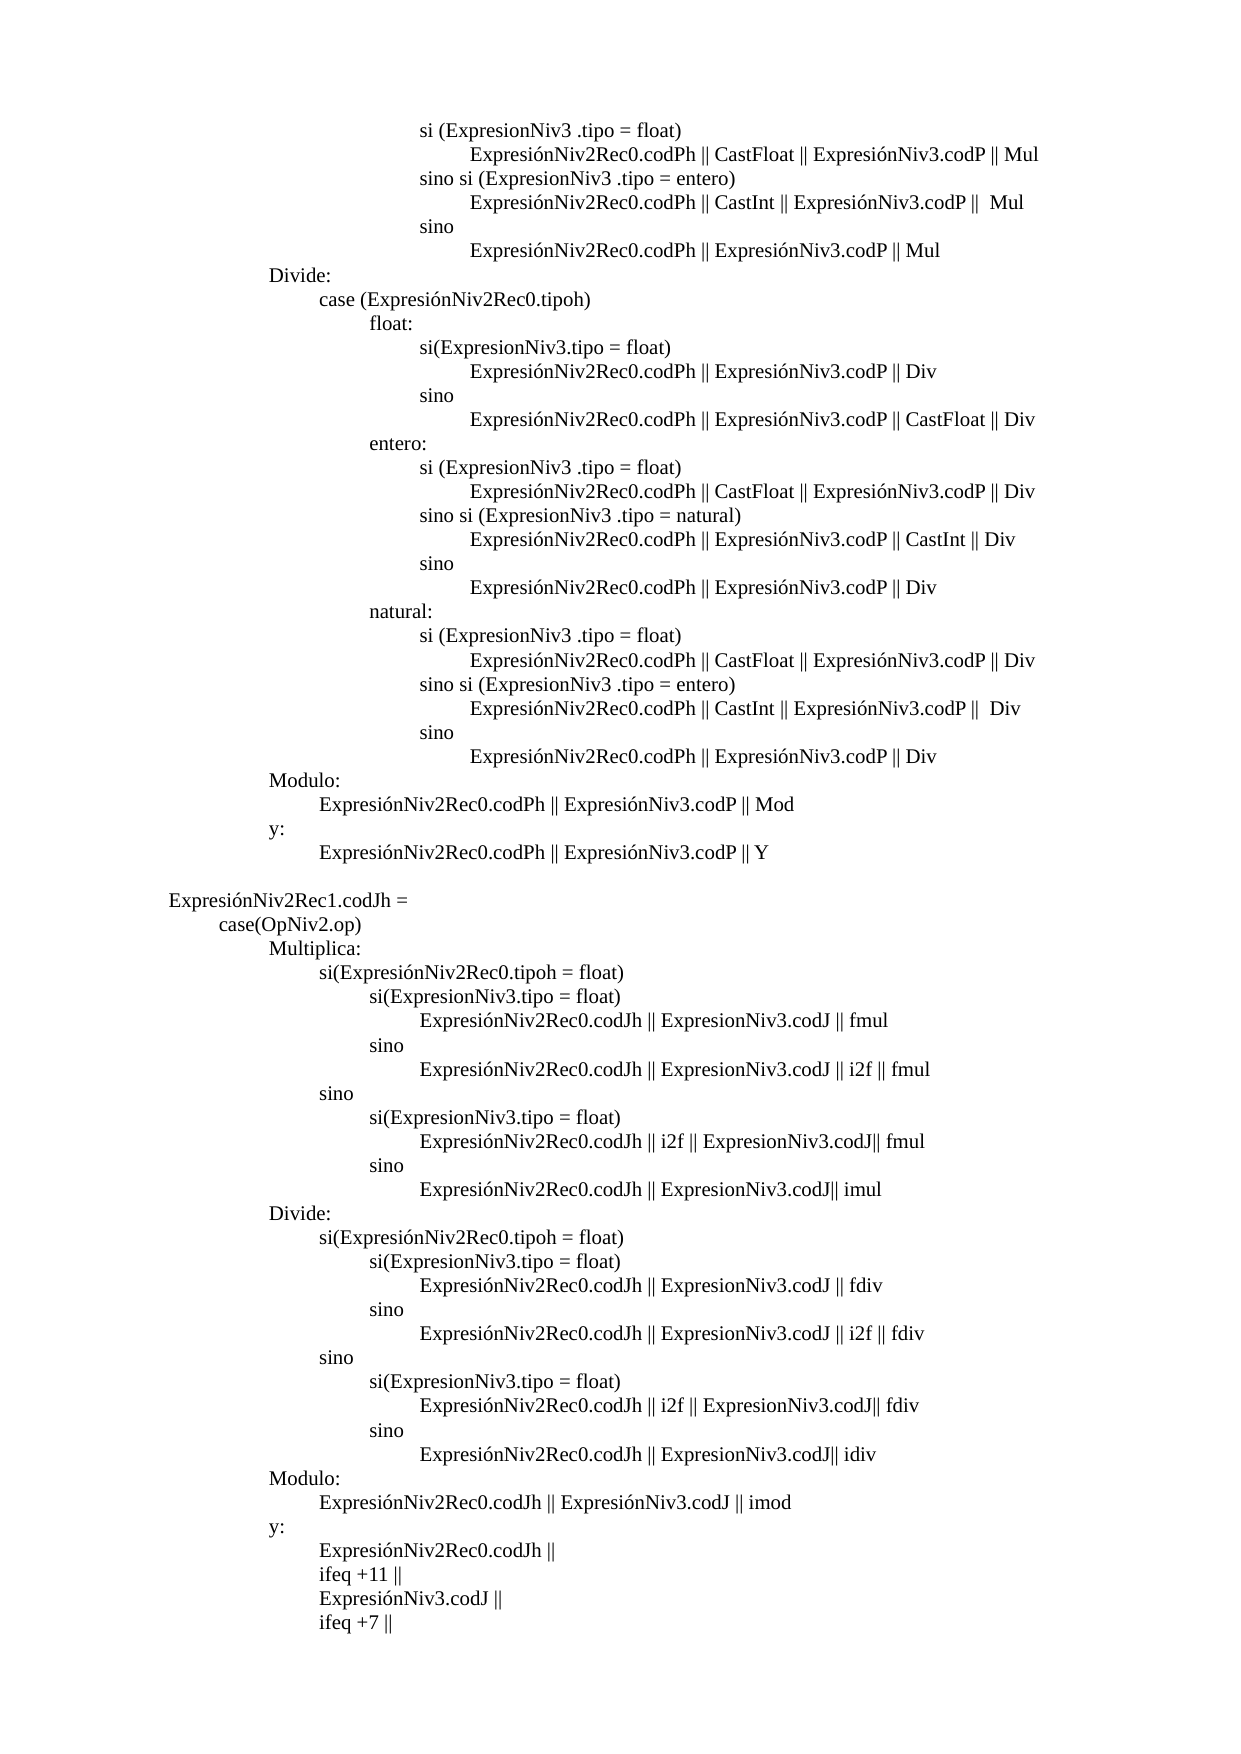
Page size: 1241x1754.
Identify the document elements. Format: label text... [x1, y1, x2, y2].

text ExpresiónNiv2Rec0.codPh || CastFloat || ExpresiónNiv3.codP || Div [118, 479, 1122, 503]
text y: [118, 816, 1122, 840]
text si(ExpresionNiv3.tipo = float) [118, 1249, 1122, 1273]
text sino [118, 720, 1122, 744]
text ExpresiónNiv2Rec0.codPh || ExpresiónNiv3.codP || Y [118, 840, 1122, 864]
text sino [118, 214, 1122, 238]
text si(ExpresionNiv3.tipo = float) [118, 1369, 1122, 1393]
text ExpresiónNiv2Rec0.codJh || i2f || ExpresionNiv3.codJ|| fdiv [118, 1393, 1122, 1417]
text ExpresiónNiv2Rec0.codJh || ExpresionNiv3.codJ || i2f || fmul [118, 1057, 1122, 1081]
text case (ExpresiónNiv2Rec0.tipoh) [118, 287, 1122, 311]
text si (ExpresionNiv3 .tipo = float) [118, 118, 1122, 142]
text si (ExpresionNiv3 .tipo = float) [118, 623, 1122, 647]
text ExpresiónNiv2Rec0.codPh || ExpresiónNiv3.codP || Mod [118, 792, 1122, 816]
text ExpresiónNiv2Rec0.codJh || ExpresiónNiv3.codJ || imod [118, 1490, 1122, 1514]
text ExpresiónNiv2Rec0.codJh || i2f || ExpresionNiv3.codJ|| fmul [118, 1129, 1122, 1153]
text ExpresiónNiv2Rec0.codPh || ExpresiónNiv3.codP || CastFloat || Div [118, 407, 1122, 431]
text sino [118, 1081, 1122, 1105]
text ExpresiónNiv2Rec0.codJh || ExpresionNiv3.codJ || fdiv [118, 1273, 1122, 1297]
text case(OpNiv2.op) [118, 912, 1122, 936]
text ExpresiónNiv2Rec0.codPh || ExpresiónNiv3.codP || Div [118, 744, 1122, 768]
text ExpresiónNiv2Rec0.codPh || ExpresiónNiv3.codP || CastInt || Div [118, 527, 1122, 551]
text sino [118, 1417, 1122, 1442]
text sino si (ExpresionNiv3 .tipo = entero) [118, 672, 1122, 696]
text ExpresiónNiv2Rec0.codPh || CastInt || ExpresiónNiv3.codP || Mul [118, 190, 1122, 214]
text ifeq +11 || [118, 1562, 1122, 1586]
text ExpresiónNiv2Rec0.codPh || ExpresiónNiv3.codP || Div [118, 359, 1122, 383]
text ExpresiónNiv2Rec0.codJh || ExpresionNiv3.codJ|| idiv [118, 1442, 1122, 1466]
text sino [118, 1297, 1122, 1321]
text ifeq +7 || [118, 1610, 1122, 1634]
text Divide: [118, 1201, 1122, 1225]
text sino [118, 1032, 1122, 1057]
text ExpresiónNiv2Rec0.codJh || ExpresionNiv3.codJ|| imul [118, 1177, 1122, 1201]
text Modulo: [118, 768, 1122, 792]
text sino [118, 1345, 1122, 1369]
text si(ExpresionNiv3.tipo = float) [118, 984, 1122, 1008]
text ExpresiónNiv2Rec0.codJh || [118, 1538, 1122, 1562]
text ExpresiónNiv2Rec0.codJh || ExpresionNiv3.codJ || fmul [118, 1008, 1122, 1032]
text ExpresiónNiv2Rec1.codJh = [118, 888, 1122, 912]
text y: [118, 1514, 1122, 1538]
text ExpresiónNiv2Rec0.codPh || ExpresiónNiv3.codP || Mul [118, 238, 1122, 262]
text si(ExpresiónNiv2Rec0.tipoh = float) [118, 1225, 1122, 1249]
text ExpresiónNiv2Rec0.codPh || CastFloat || ExpresiónNiv3.codP || Mul [118, 142, 1122, 166]
text ExpresiónNiv2Rec0.codPh || CastInt || ExpresiónNiv3.codP || Div [118, 696, 1122, 720]
text sino si (ExpresionNiv3 .tipo = entero) [118, 166, 1122, 190]
text entero: [118, 431, 1122, 455]
text si (ExpresionNiv3 .tipo = float) [118, 455, 1122, 479]
text si(ExpresiónNiv2Rec0.tipoh = float) [118, 960, 1122, 984]
text ExpresiónNiv2Rec0.codPh || CastFloat || ExpresiónNiv3.codP || Div [118, 647, 1122, 672]
text sino si (ExpresionNiv3 .tipo = natural) [118, 503, 1122, 527]
text float: [118, 311, 1122, 335]
text si(ExpresionNiv3.tipo = float) [118, 1105, 1122, 1129]
text sino [118, 551, 1122, 575]
text Multiplica: [118, 936, 1122, 960]
text natural: [118, 599, 1122, 623]
text Modulo: [118, 1466, 1122, 1490]
text Divide: [118, 262, 1122, 287]
text si(ExpresionNiv3.tipo = float) [118, 335, 1122, 359]
text sino [118, 383, 1122, 407]
text ExpresiónNiv2Rec0.codPh || ExpresiónNiv3.codP || Div [118, 575, 1122, 599]
text sino [118, 1153, 1122, 1177]
text ExpresiónNiv2Rec0.codJh || ExpresionNiv3.codJ || i2f || fdiv [118, 1321, 1122, 1345]
text ExpresiónNiv3.codJ || [118, 1586, 1122, 1610]
